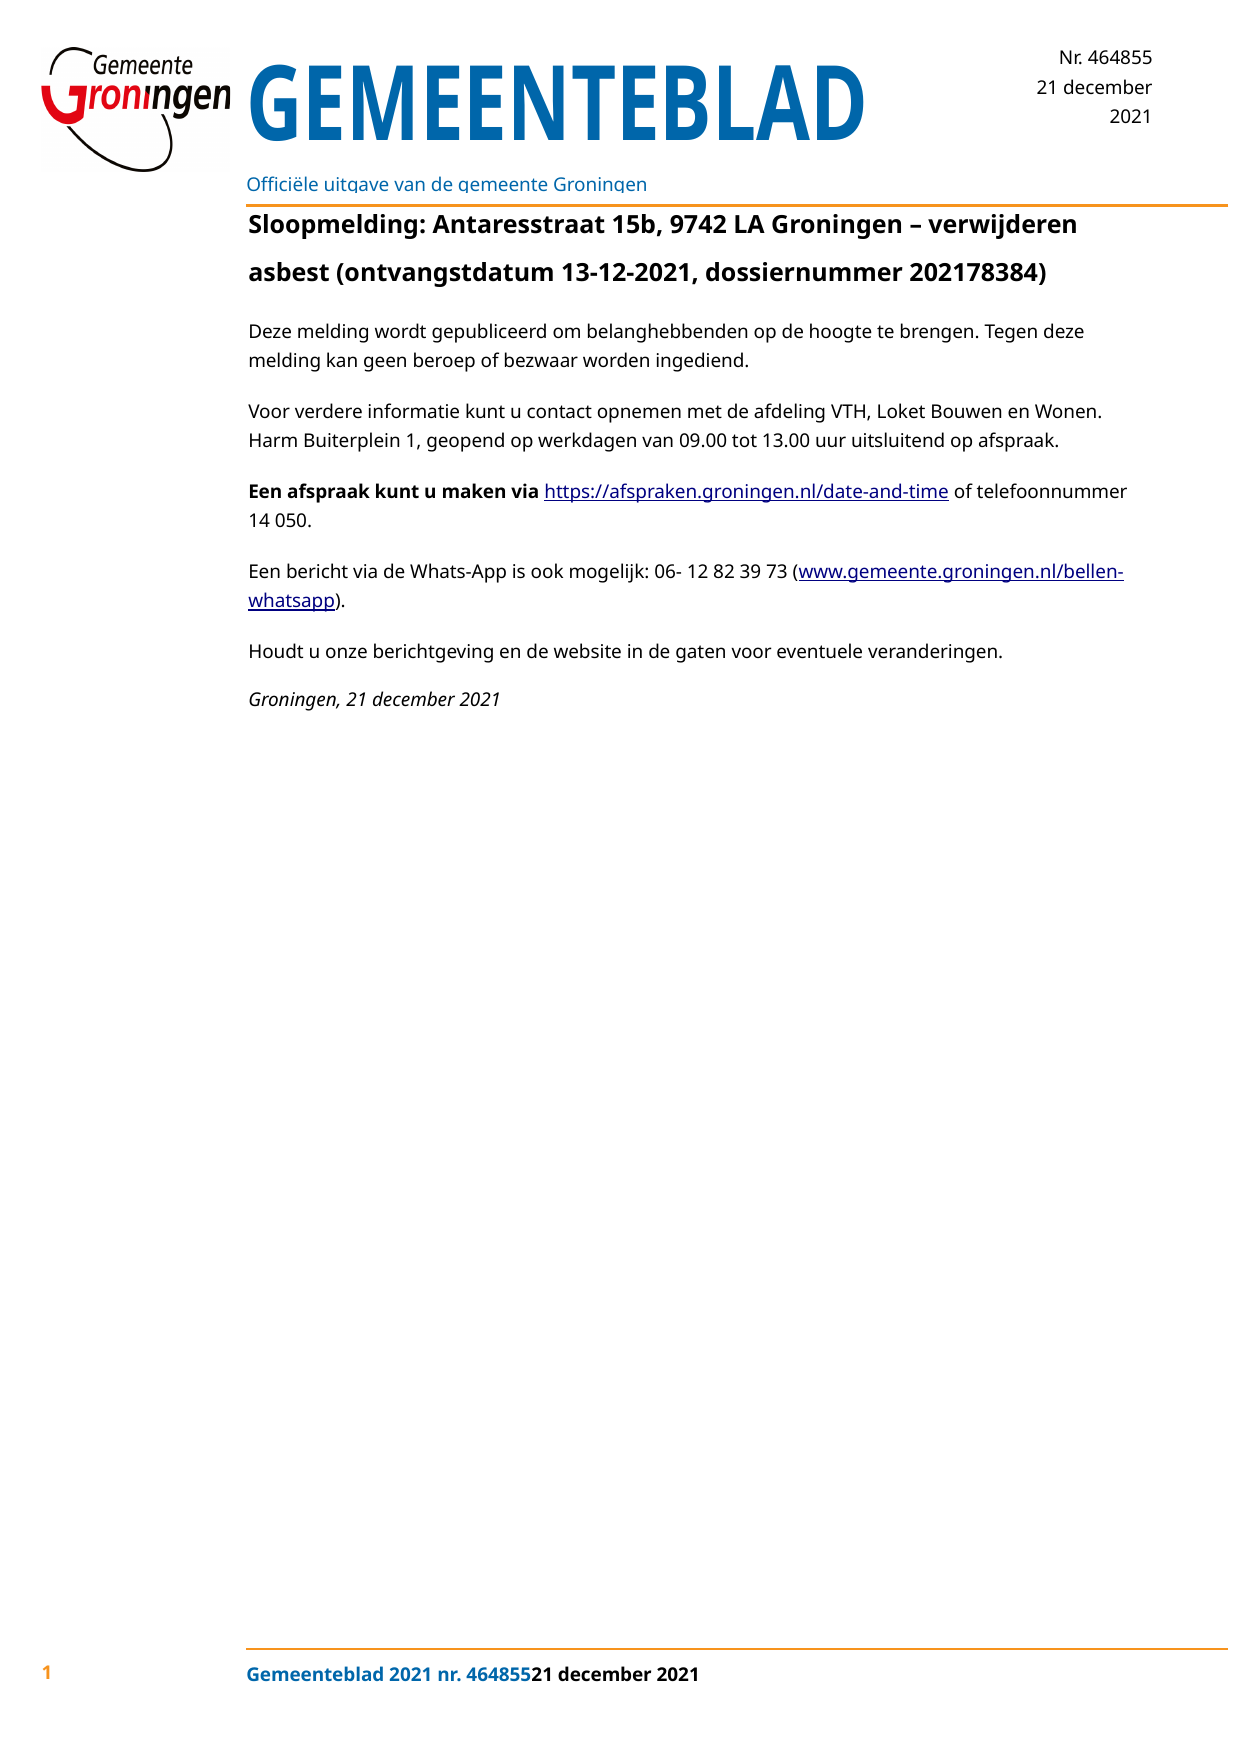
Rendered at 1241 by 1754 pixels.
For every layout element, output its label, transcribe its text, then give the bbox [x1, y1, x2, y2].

text Een afspraak kunt u maken via https://afspraken.groningen.nl/date-and-time of telefoonnummer 14 050. [248, 478, 1152, 533]
text Een bericht via de Whats-App is ook mogelijk: 06- 12 82 39 73 (www.gemeente.groningen.nl/bellen-whatsapp). [248, 558, 1152, 613]
text Groningen, 21 december 2021 [248, 686, 1152, 711]
text Voor verdere informatie kunt u contact opnemen met de afdeling VTH, Loket Bouwen en Wonen. Harm Buiterplein 1, geopend op werkdagen van 09.00 tot 13.00 uur uitsluitend op afspraak. [248, 398, 1152, 453]
picture [41, 47, 231, 172]
text Sloopmelding: Antaresstraat 15b, 9742 LA Groningen – verwijderen asbest (ontvangstdatum 13-12-2021, dossiernummer 202178384) [248, 207, 1152, 288]
text Houdt u onze berichtgeving en de website in de gaten voor eventuele veranderingen. [248, 638, 1152, 664]
text Deze melding wordt gepubliceerd om belanghebbenden op de hoogte te brengen. Tegen deze melding kan geen beroep of bezwaar worden ingediend. [248, 318, 1152, 373]
